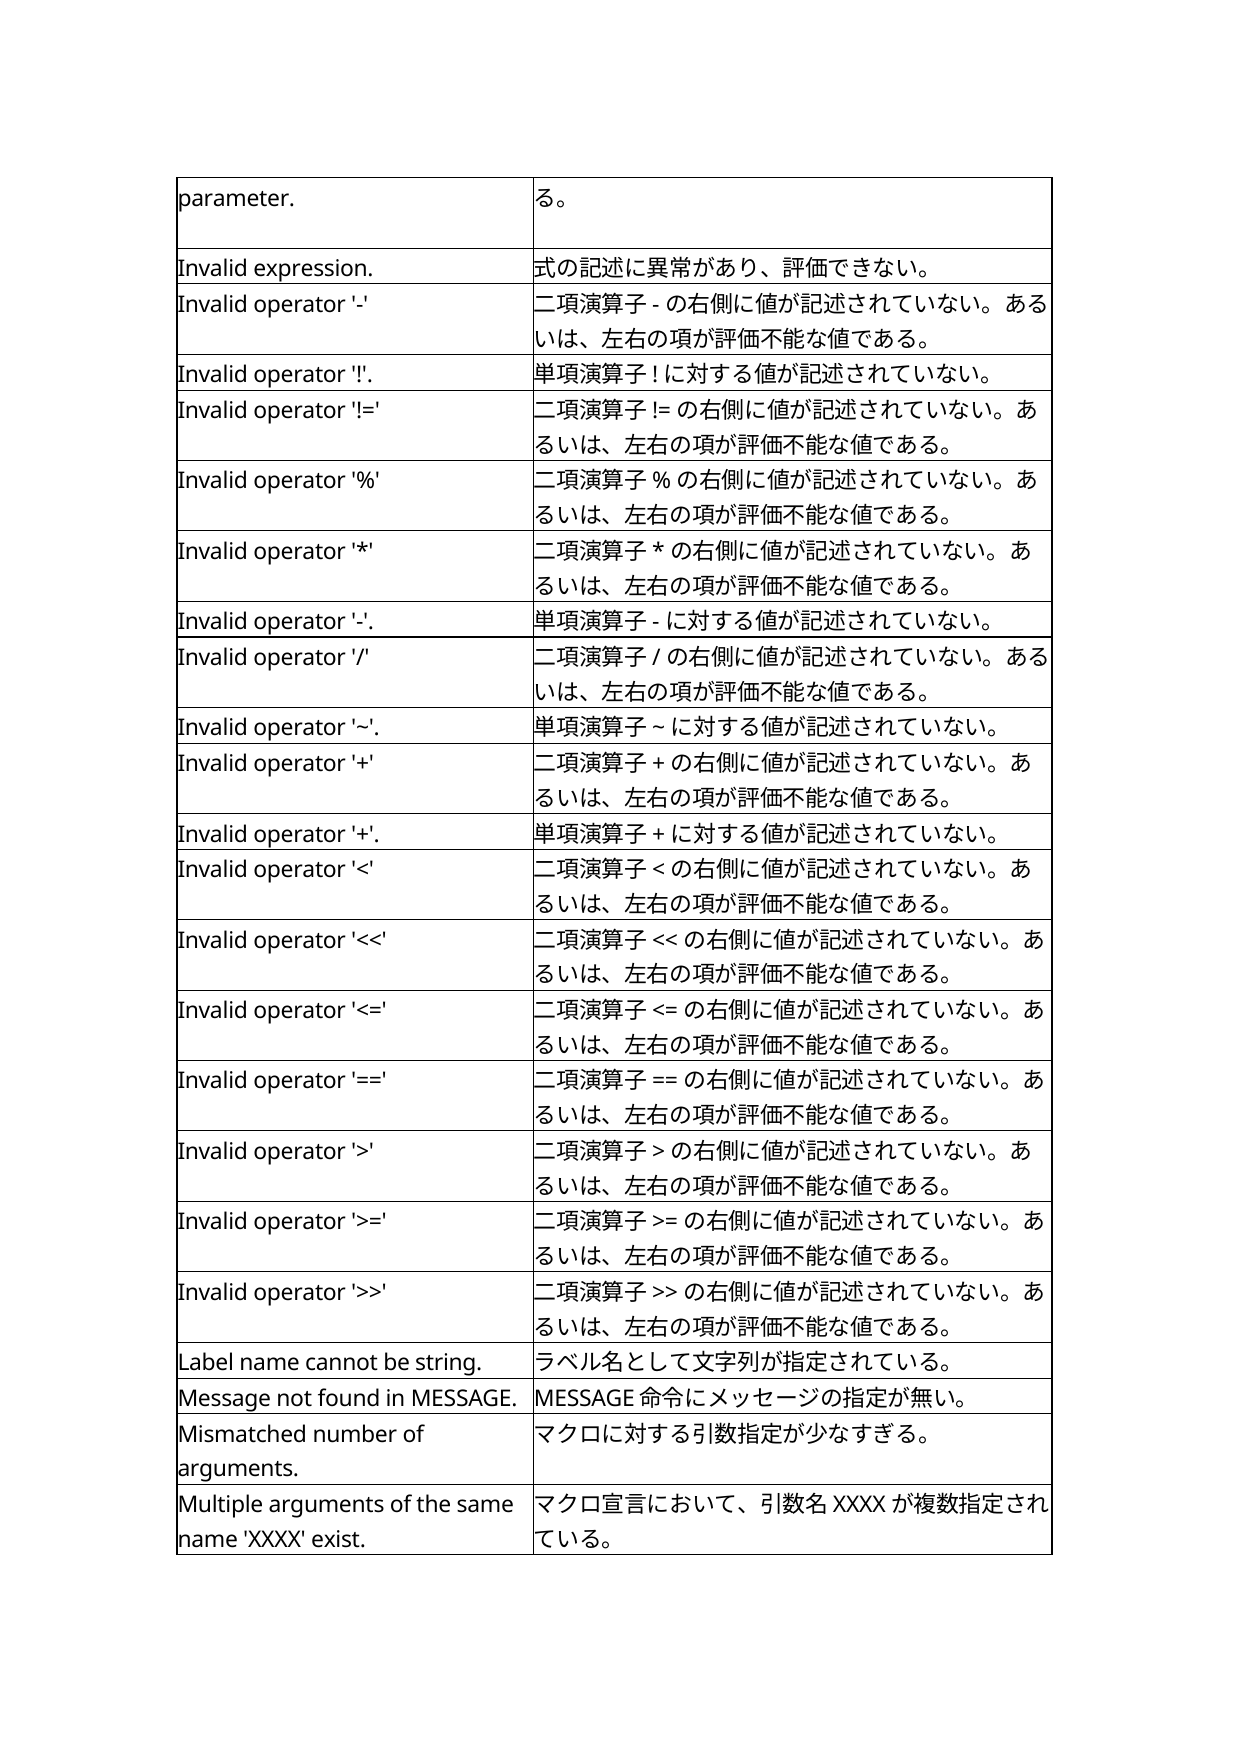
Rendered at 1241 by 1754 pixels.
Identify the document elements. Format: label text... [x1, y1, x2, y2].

table_cell Multiple arguments of the same name 'XXXX' exist. [178, 1485, 533, 1554]
table_cell Invalid operator '==' [178, 1061, 533, 1130]
table_cell 二項演算子 / の右側に値が記述されていない。あるいは、左右の項が評価不能な値である。 [534, 638, 1051, 707]
table_cell 単項演算子 + に対する値が記述されていない。 [534, 814, 1051, 849]
table_cell 二項演算子 * の右側に値が記述されていない。あるいは、左右の項が評価不能な値である。 [534, 531, 1051, 601]
table_cell 単項演算子 ~ に対する値が記述されていない。 [534, 708, 1051, 743]
table_cell Invalid operator '<<' [178, 920, 533, 989]
table_cell 二項演算子 - の右側に値が記述されていない。あるいは、左右の項が評価不能な値である。 [534, 284, 1051, 354]
table_cell 二項演算子 << の右側に値が記述されていない。あるいは、左右の項が評価不能な値である。 [534, 920, 1051, 989]
table_cell マクロ宣言において、引数名 XXXX が複数指定されている。 [534, 1485, 1051, 1554]
table_cell 二項演算子 >= の右側に値が記述されていない。あるいは、左右の項が評価不能な値である。 [534, 1202, 1051, 1271]
table_cell Mismatched number of arguments. [178, 1414, 533, 1483]
table_cell 二項演算子 >> の右側に値が記述されていない。あるいは、左右の項が評価不能な値である。 [534, 1272, 1051, 1342]
table_cell 二項演算子 != の右側に値が記述されていない。あるいは、左右の項が評価不能な値である。 [534, 391, 1051, 460]
table_cell る。 [534, 178, 1051, 248]
table_cell Invalid operator '<' [178, 850, 533, 919]
table_cell Invalid operator '<=' [178, 991, 533, 1060]
table_cell 式の記述に異常があり、評価できない。 [534, 249, 1051, 283]
table_cell 二項演算子 + の右側に値が記述されていない。あるいは、左右の項が評価不能な値である。 [534, 744, 1051, 813]
table_cell Invalid operator '%' [178, 461, 533, 530]
table_cell Invalid operator '/' [178, 638, 533, 707]
table_cell 二項演算子 % の右側に値が記述されていない。あるいは、左右の項が評価不能な値である。 [534, 461, 1051, 530]
table_cell 二項演算子 > の右側に値が記述されていない。あるいは、左右の項が評価不能な値である。 [534, 1131, 1051, 1201]
table_cell Invalid operator '!=' [178, 391, 533, 460]
table_cell 二項演算子 < の右側に値が記述されていない。あるいは、左右の項が評価不能な値である。 [534, 850, 1051, 919]
table_cell マクロに対する引数指定が少なすぎる。 [534, 1414, 1051, 1483]
table_cell Invalid operator '-'. [178, 602, 533, 636]
table_cell Label name cannot be string. [178, 1343, 533, 1377]
table_cell Invalid operator '>>' [178, 1272, 533, 1342]
table_cell Invalid operator '~'. [178, 708, 533, 743]
table_cell Invalid operator '+' [178, 744, 533, 813]
table_cell 単項演算子 ! に対する値が記述されていない。 [534, 355, 1051, 389]
table_cell Invalid expression. [178, 249, 533, 283]
table_cell MESSAGE命令にメッセージの指定が無い。 [534, 1379, 1051, 1413]
table_cell 単項演算子 - に対する値が記述されていない。 [534, 602, 1051, 636]
table_cell ラベル名として文字列が指定されている。 [534, 1343, 1051, 1377]
table_cell Invalid operator '!'. [178, 355, 533, 389]
table_cell Invalid operator '+'. [178, 814, 533, 849]
table_cell 二項演算子 == の右側に値が記述されていない。あるいは、左右の項が評価不能な値である。 [534, 1061, 1051, 1130]
table_cell Message not found in MESSAGE. [178, 1379, 533, 1413]
table_cell 二項演算子 <= の右側に値が記述されていない。あるいは、左右の項が評価不能な値である。 [534, 991, 1051, 1060]
table_cell Invalid operator '>=' [178, 1202, 533, 1271]
table_cell Invalid operator '-' [178, 284, 533, 354]
table_cell parameter. [178, 178, 533, 248]
table_cell Invalid operator '>' [178, 1131, 533, 1201]
table_cell Invalid operator '*' [178, 531, 533, 601]
